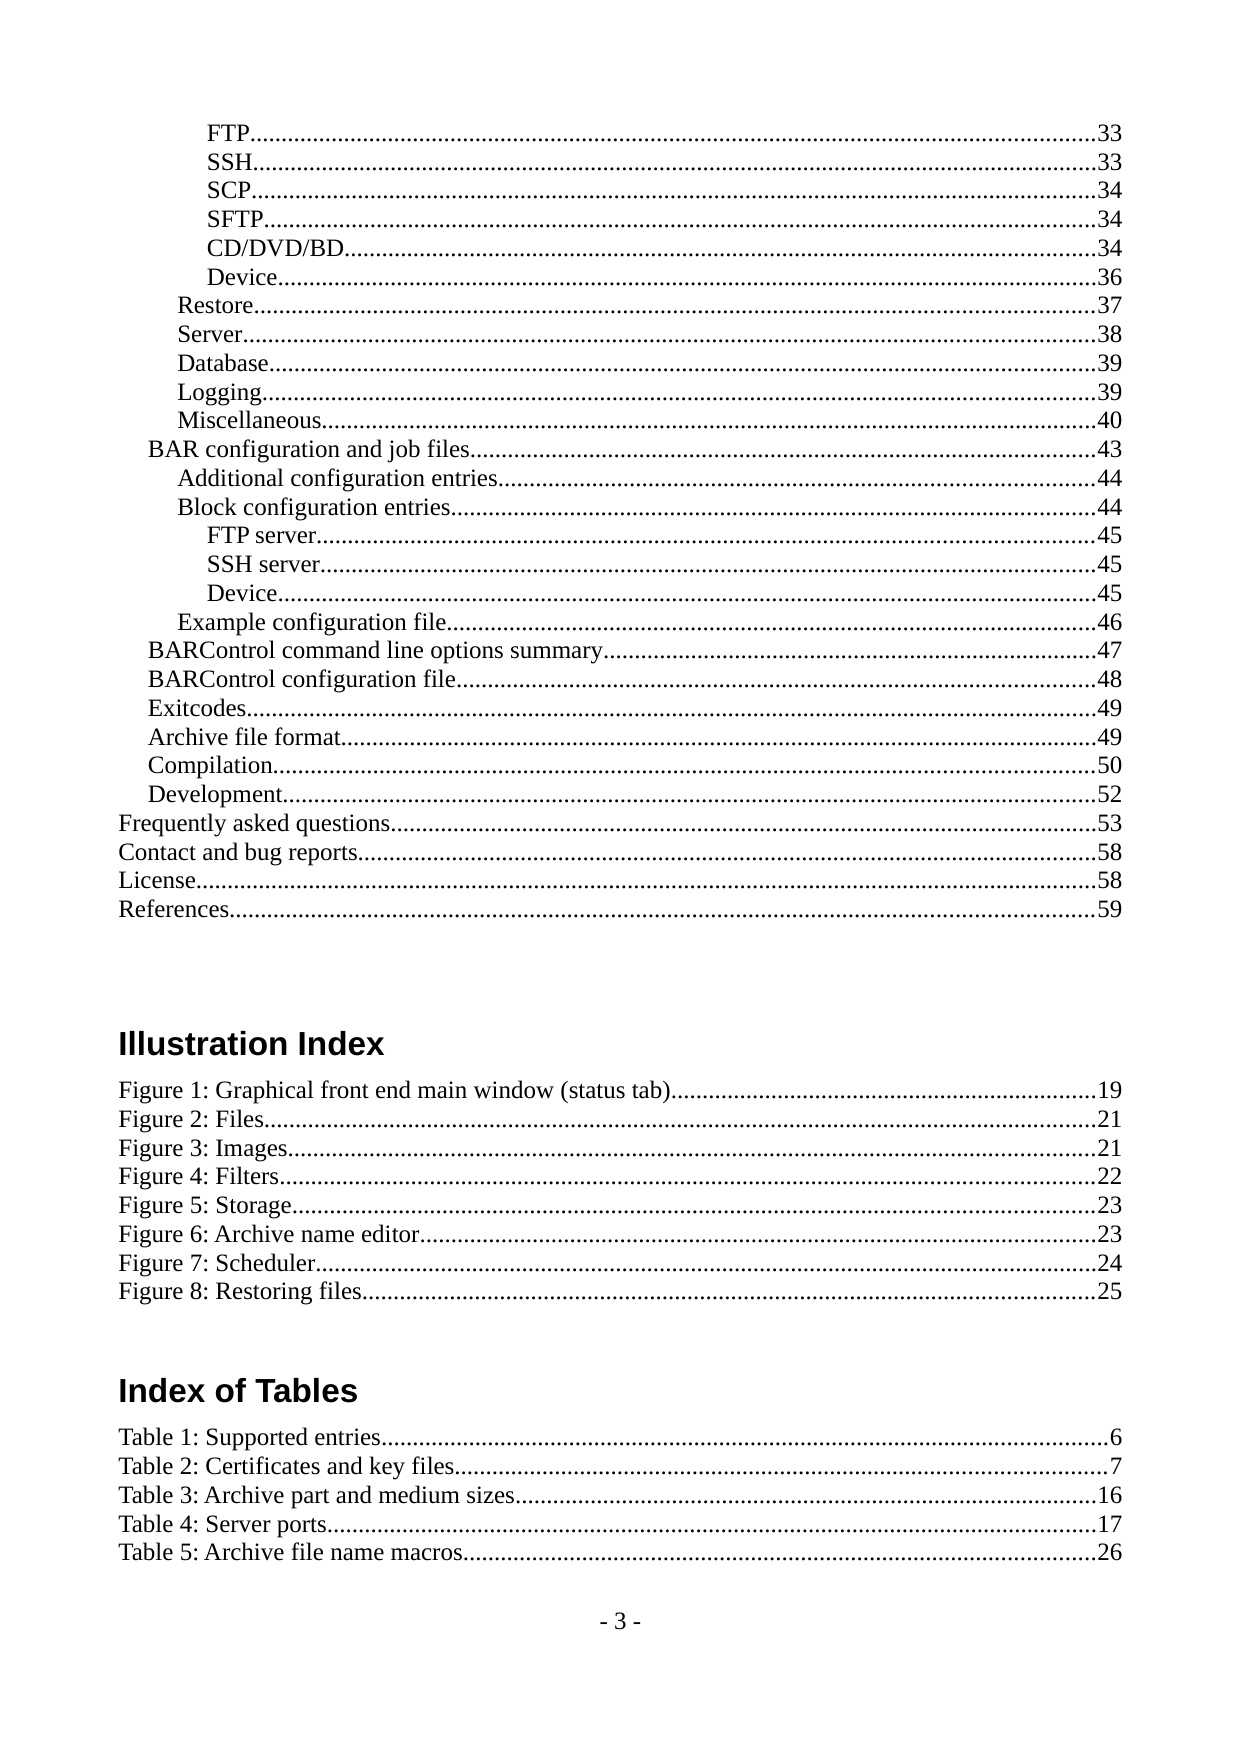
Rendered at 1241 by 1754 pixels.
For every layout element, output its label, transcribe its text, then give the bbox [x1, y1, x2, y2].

text CD/DVD/BD 34 [207, 233, 1122, 262]
text Logging 39 [177, 377, 1122, 406]
text Compilation 50 [148, 751, 1122, 779]
text Database 39 [177, 348, 1122, 377]
text Miscellaneous 40 [177, 406, 1122, 434]
text SFTP 34 [207, 204, 1122, 233]
text References 59 [118, 894, 1122, 923]
text Table 1: Supported entries 6 [118, 1422, 1122, 1451]
text License 58 [118, 866, 1122, 894]
text Figure 2: Files 21 [118, 1104, 1122, 1133]
text Contact and bug reports 58 [118, 837, 1122, 866]
text Table 3: Archive part and medium sizes 16 [118, 1480, 1122, 1509]
text SSH 33 [207, 147, 1122, 176]
text Table 4: Server ports 17 [118, 1509, 1122, 1537]
text Figure 5: Storage 23 [118, 1190, 1122, 1219]
text Figure 8: Restoring files 25 [118, 1276, 1122, 1305]
text Figure 4: Filters 22 [118, 1161, 1122, 1190]
text Example configuration file 46 [177, 607, 1122, 636]
text Restore 37 [177, 291, 1122, 319]
text FTP 33 [207, 118, 1122, 147]
text SSH server 45 [207, 549, 1122, 578]
subtitle Index of Tables [118, 1371, 1122, 1410]
text Device 36 [207, 262, 1122, 291]
text Table 2: Certificates and key files 7 [118, 1451, 1122, 1480]
text Block configuration entries 44 [177, 492, 1122, 521]
text BAR configuration and job files 43 [148, 434, 1122, 463]
text Server 38 [177, 319, 1122, 348]
text FTP server 45 [207, 521, 1122, 549]
text Development 52 [148, 779, 1122, 808]
text SCP 34 [207, 176, 1122, 204]
text Figure 6: Archive name editor 23 [118, 1219, 1122, 1248]
text Frequently asked questions 53 [118, 808, 1122, 837]
text Figure 3: Images 21 [118, 1133, 1122, 1161]
text Figure 1: Graphical front end main window (status tab) 19 [118, 1075, 1122, 1104]
text Table 5: Archive file name macros 26 [118, 1537, 1122, 1566]
text Figure 7: Scheduler 24 [118, 1248, 1122, 1276]
subtitle Illustration Index [118, 1024, 1122, 1063]
text Exitcodes 49 [148, 693, 1122, 722]
text Additional configuration entries 44 [177, 463, 1122, 492]
text Device 45 [207, 578, 1122, 607]
text BARControl configuration file 48 [148, 664, 1122, 693]
text BARControl command line options summary 47 [148, 636, 1122, 664]
text Archive file format 49 [148, 722, 1122, 751]
